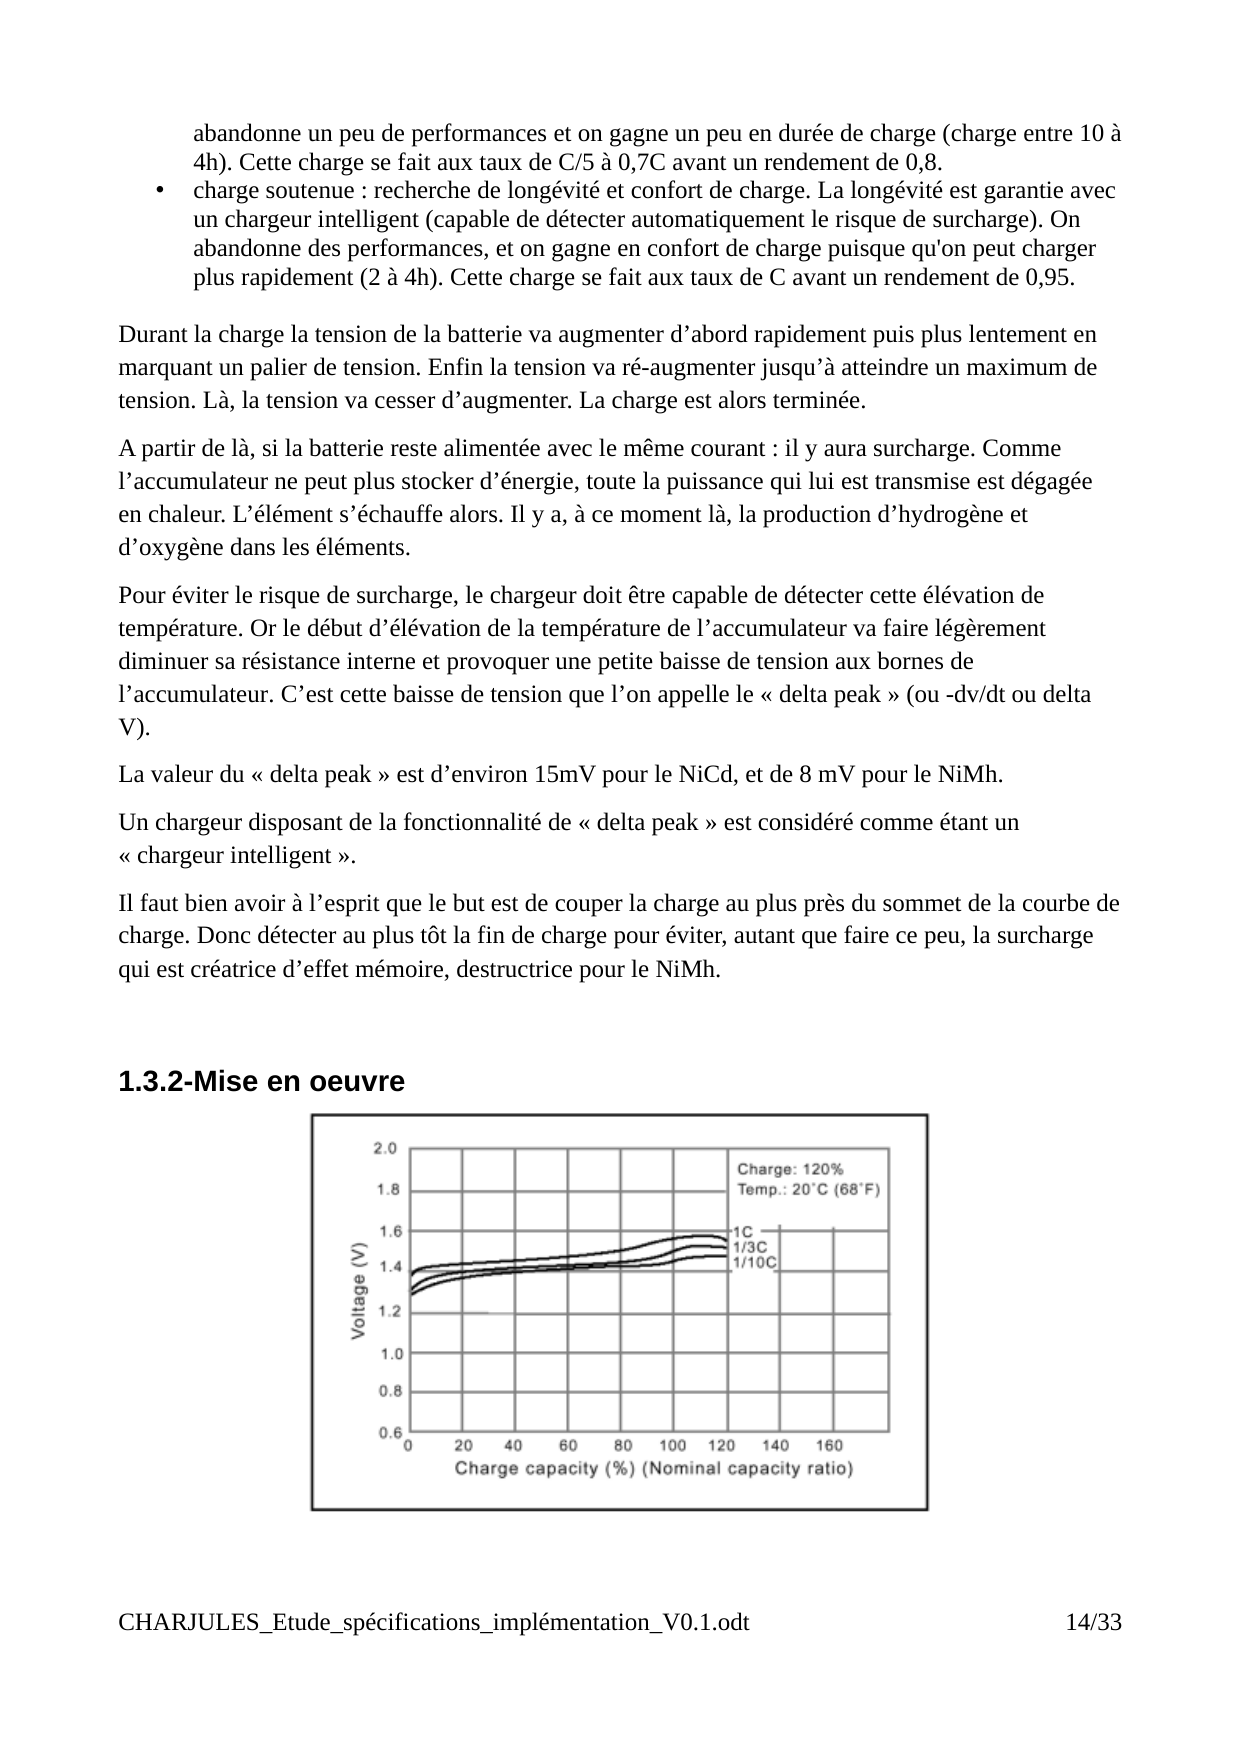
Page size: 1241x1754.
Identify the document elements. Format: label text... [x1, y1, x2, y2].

list charge soutenue : recherche de longévité et confort de charge. La longévité est garantie avec un chargeur intelligent (capable de détecter automatiquement le risque de surcharge). On abandonne des performances, et on gagne en confort de charge puisque qu'on peut charger plus rapidement (2 à 4h). Cette charge se fait aux taux de C avant un rendement de 0,95. [156, 176, 1122, 291]
text Il faut bien avoir à l’esprit que le but est de couper la charge au plus près du sommet de la courbe de charge. Donc détecter au plus tôt la fin de charge pour éviter, autant que faire ce peu, la surcharge qui est créatrice d’effet mémoire, destructrice pour le NiMh. [118, 888, 1122, 982]
text La valeur du « delta peak » est d’environ 15mV pour le NiCd, et de 8 mV pour le NiMh. [118, 759, 1122, 788]
list abandonne un peu de performances et on gagne un peu en durée de charge (charge entre 10 à 4h). Cette charge se fait aux taux de C/5 à 0,7C avant un rendement de 0,8. [156, 118, 1122, 176]
subtitle 1.3.2-Mise en oeuvre [118, 1063, 1122, 1097]
picture [307, 1109, 933, 1513]
text Pour éviter le risque de surcharge, le chargeur doit être capable de détecter cette élévation de température. Or le début d’élévation de la température de l’accumulateur va faire légèrement diminuer sa résistance interne et provoquer une petite baisse de tension aux bornes de l’accumulateur. C’est cette baisse de tension que l’on appelle le « delta peak » (ou -dv/dt ou delta V). [118, 580, 1122, 741]
text Un chargeur disposant de la fonctionnalité de « delta peak » est considéré comme étant un « chargeur intelligent ». [118, 807, 1122, 869]
text A partir de là, si la batterie reste alimentée avec le même courant : il y aura surcharge. Comme l’accumulateur ne peut plus stocker d’énergie, toute la puissance qui lui est transmise est dégagée en chaleur. L’élément s’échauffe alors. Il y a, à ce moment là, la production d’hydrogène et d’oxygène dans les éléments. [118, 433, 1122, 561]
text Durant la charge la tension de la batterie va augmenter d’abord rapidement puis plus lentement en marquant un palier de tension. Enfin la tension va ré-augmenter jusqu’à atteindre un maximum de tension. Là, la tension va cesser d’augmenter. La charge est alors terminée. [118, 319, 1122, 414]
